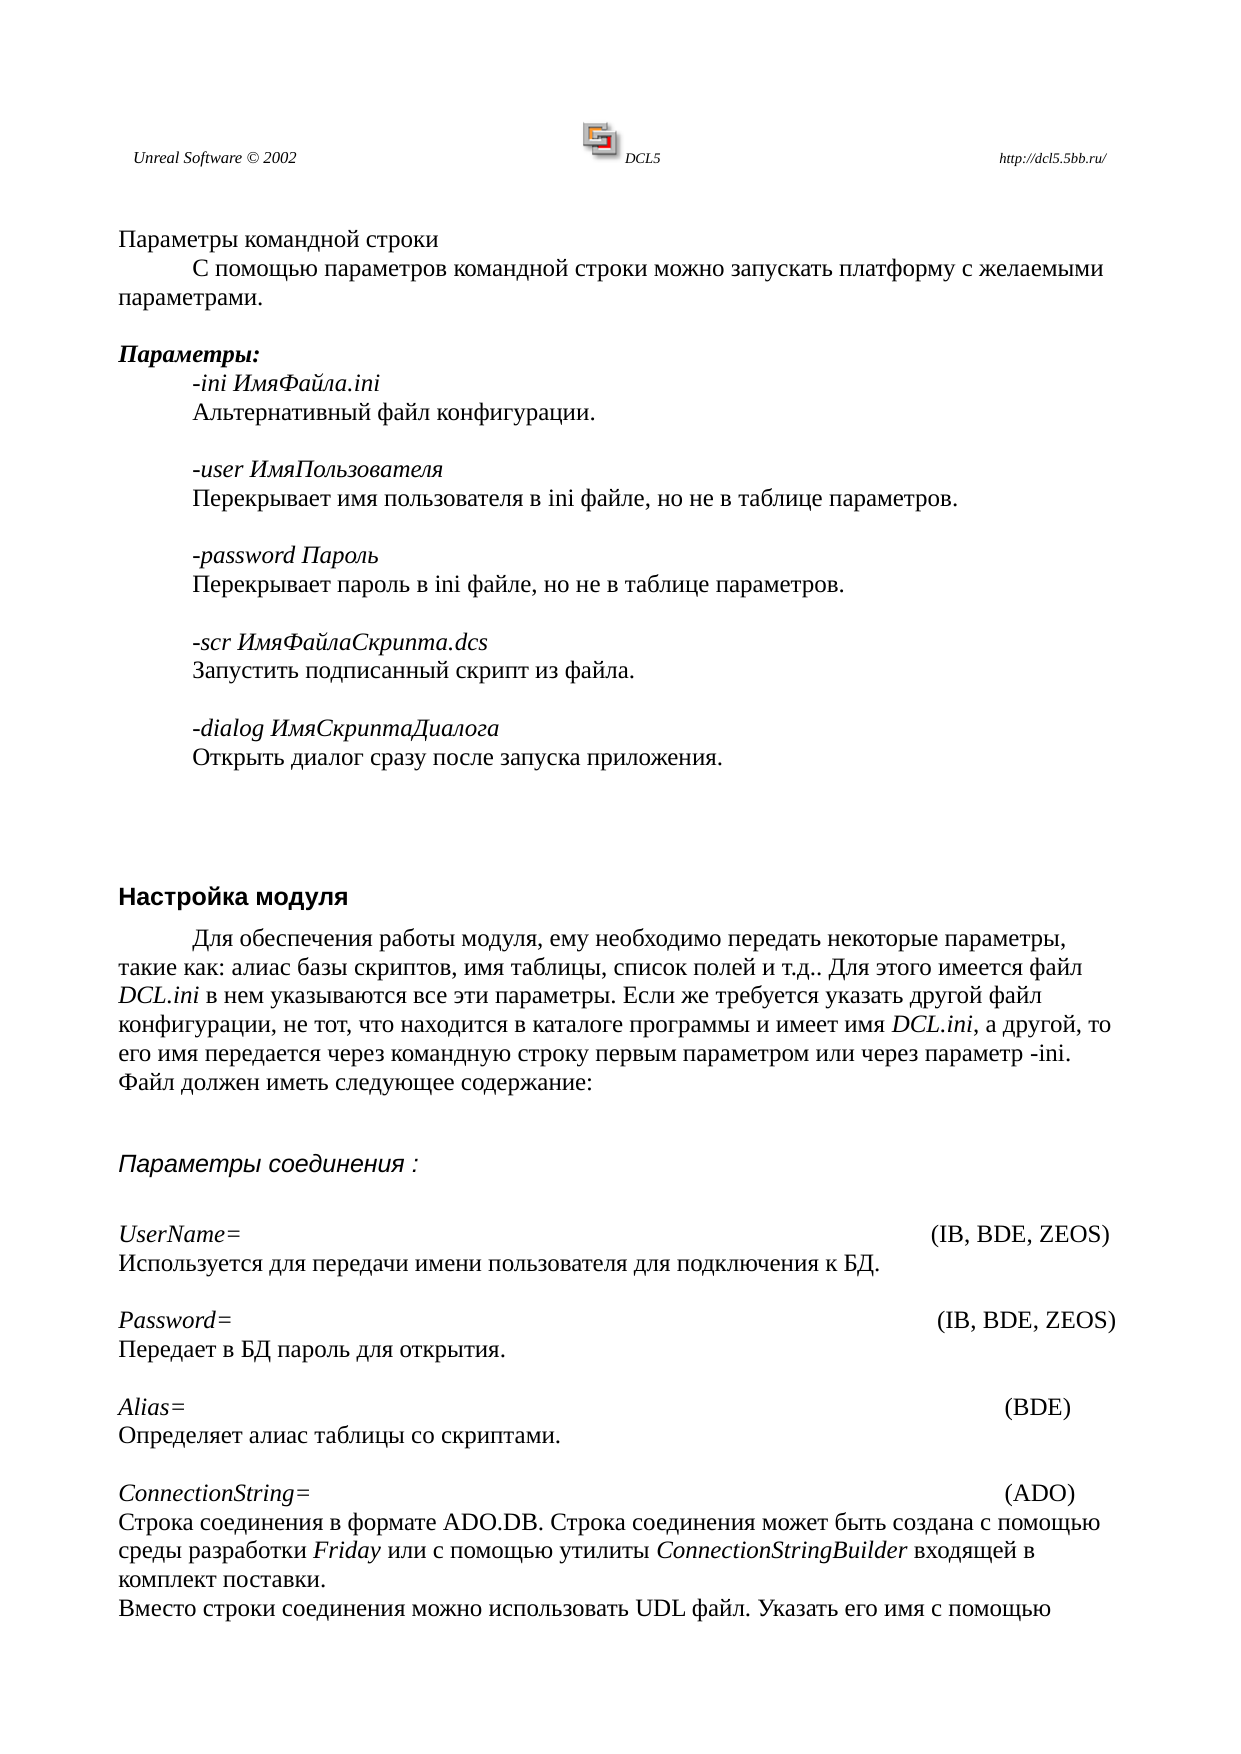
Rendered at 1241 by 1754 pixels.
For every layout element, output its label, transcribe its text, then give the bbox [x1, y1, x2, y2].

text -dialog ИмяСкриптаДиалога [118, 713, 1122, 742]
text Перекрывает пароль в ini файле, но не в таблице параметров. [118, 569, 1122, 598]
text Строка соединения в формате ADO.DB. Строка соединения может быть создана с помощью среды разработки Friday или с помощью утилиты ConnectionStringBuilder входящей в комплект поставки. [118, 1507, 1122, 1593]
text Открыть диалог сразу после запуска приложения. [118, 742, 1122, 770]
text Параметры: [118, 339, 1122, 368]
text Альтернативный файл конфигурации. [118, 397, 1122, 425]
text -ini ИмяФайла.ini [118, 368, 1122, 397]
text ConnectionString= (ADO) [118, 1478, 1122, 1507]
subtitle Настройка модуля [118, 882, 1122, 910]
text Password= (IB, BDE, ZEOS) [118, 1305, 1122, 1334]
text -user ИмяПользователя [118, 454, 1122, 483]
text Запустить подписанный скрипт из файла. [118, 655, 1122, 684]
text Для обеспечения работы модуля, ему необходимо передать некоторые параметры, такие как: алиас базы скриптов, имя таблицы, список полей и т.д.. Для этого имеется файл DCL.ini в нем указываются все эти параметры. Если же требуется указать другой файл конфигурации, не тот, что находится в каталоге программы и имеет имя DCL.ini, а другой, то его имя передается через командную строку первым параметром или через параметр -ini. Файл должен иметь следующее содержание: [118, 923, 1122, 1095]
text Перекрывает имя пользователя в ini файле, но не в таблице параметров. [118, 483, 1122, 512]
text Передает в БД пароль для открытия. [118, 1334, 1122, 1363]
subtitle Параметры соединения : [118, 1149, 1122, 1178]
text Alias= (BDE) [118, 1392, 1122, 1420]
text UserName= (IB, BDE, ZEOS) [118, 1219, 1122, 1248]
text С помощью параметров командной строки можно запускать платформу с желаемыми параметрами. [118, 253, 1122, 310]
picture [579, 118, 625, 164]
text -password Пароль [118, 540, 1122, 569]
text -scr ИмяФайлаСкрипта.dcs [118, 627, 1122, 655]
text Вместо строки соединения можно использовать UDL файл. Указать его имя с помощью [118, 1593, 1122, 1622]
text Параметры командной строки [118, 224, 1122, 253]
text Используется для передачи имени пользователя для подключения к БД. [118, 1248, 1122, 1277]
text Определяет алиас таблицы со скриптами. [118, 1420, 1122, 1449]
